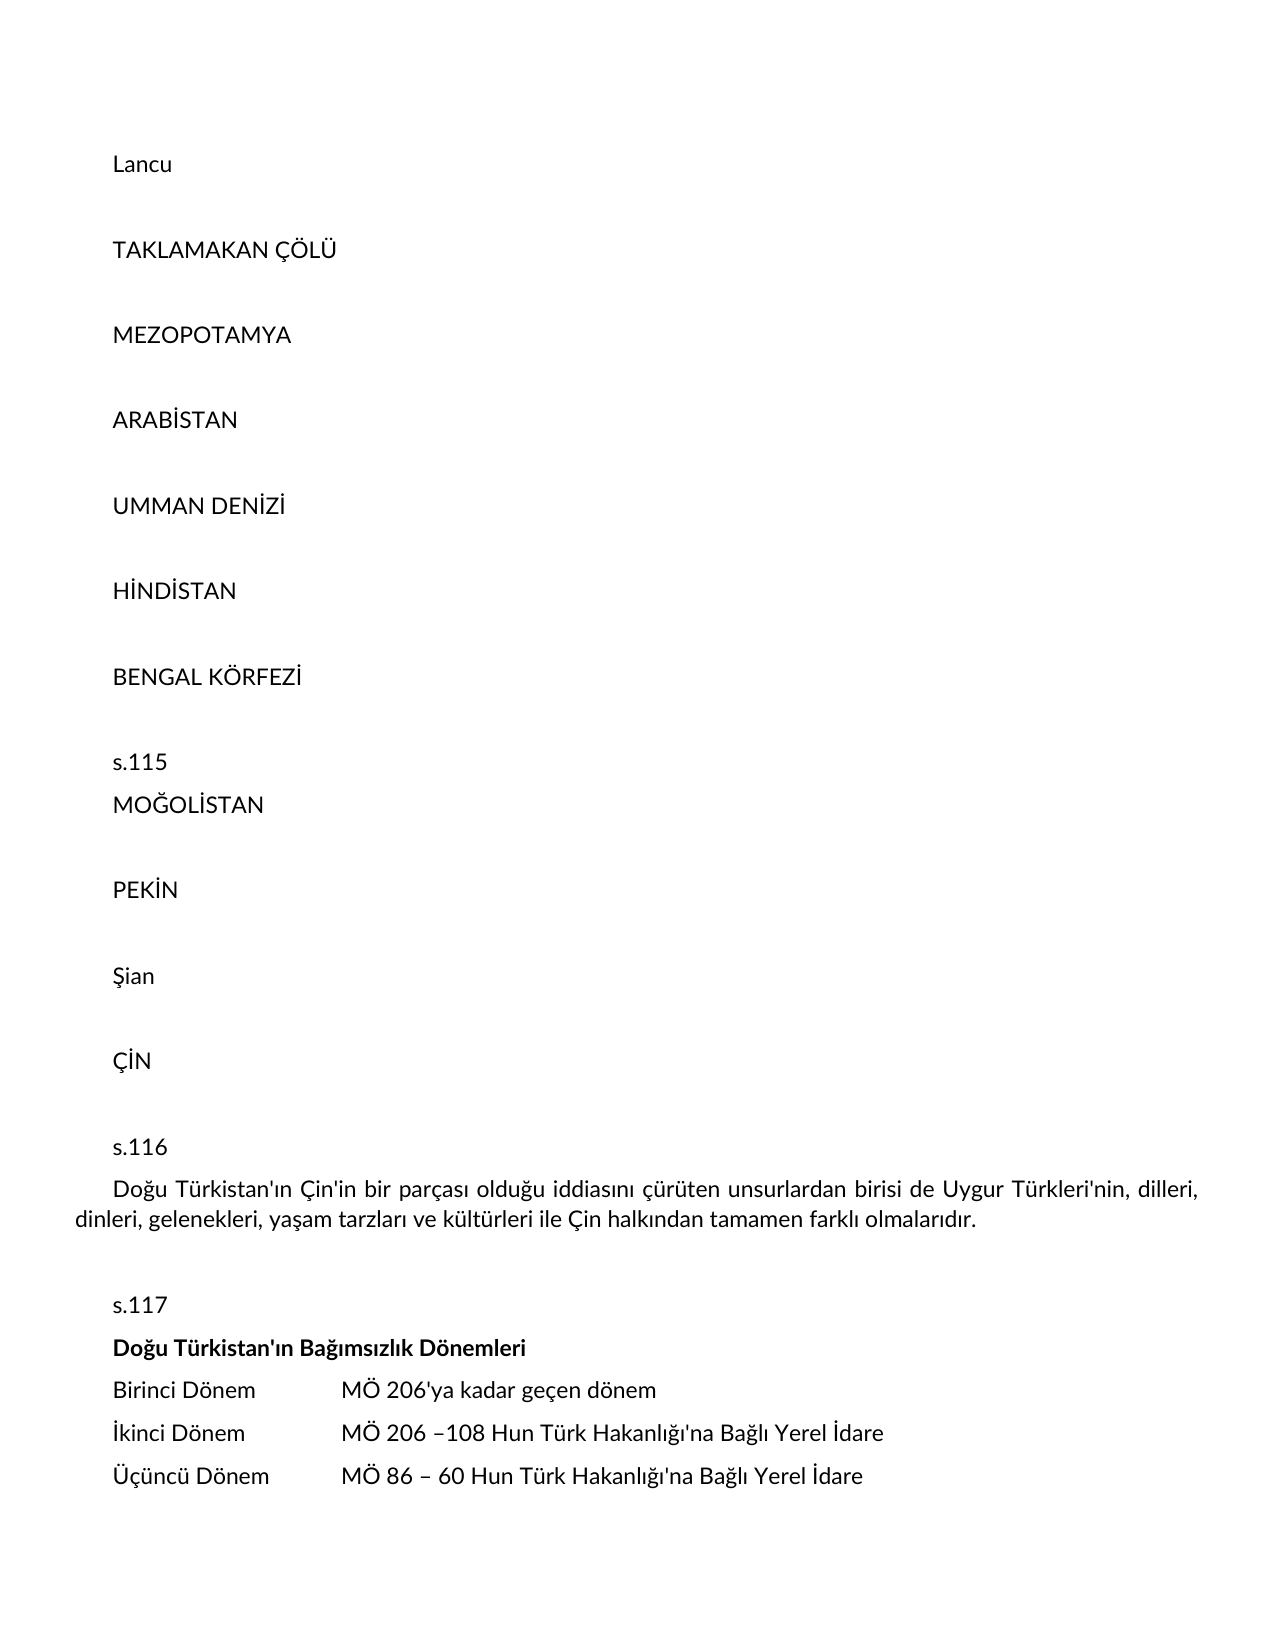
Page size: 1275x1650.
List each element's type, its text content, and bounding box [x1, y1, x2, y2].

text ARABİSTAN [75, 406, 1200, 434]
text TAKLAMAKAN ÇÖLÜ [75, 235, 1200, 263]
text PEKİN [75, 876, 1200, 903]
text s.115 [75, 748, 1200, 775]
text s.116 [75, 1132, 1200, 1160]
text Doğu Türkistan'ın Bağımsızlık Dönemleri [75, 1333, 1200, 1361]
text Birinci Dönem MÖ 206'ya kadar geçen dönem [75, 1376, 1200, 1403]
text İkinci Dönem MÖ 206 –108 Hun Türk Hakanlığı'na Bağlı Yerel İdare [75, 1419, 1200, 1446]
text UMMAN DENİZİ [75, 492, 1200, 519]
text Şian [75, 961, 1200, 989]
text HİNDİSTAN [75, 577, 1200, 604]
text Doğu Türkistan'ın Çin'in bir parçası olduğu iddiasını çürüten unsurlardan birisi de Uygur Türkleri'nin, dilleri, dinleri, gelenekleri, yaşam tarzları ve kültürleri ile Çin halkından tamamen farklı olmalarıdır. [75, 1175, 1200, 1233]
text BENGAL KÖRFEZİ [75, 662, 1200, 690]
text ÇİN [75, 1047, 1200, 1074]
text MOĞOLİSTAN [75, 791, 1200, 818]
text Lancu [75, 150, 1200, 177]
text s.117 [75, 1291, 1200, 1318]
text Üçüncü Dönem MÖ 86 – 60 Hun Türk Hakanlığı'na Bağlı Yerel İdare [75, 1461, 1200, 1489]
text MEZOPOTAMYA [75, 321, 1200, 348]
